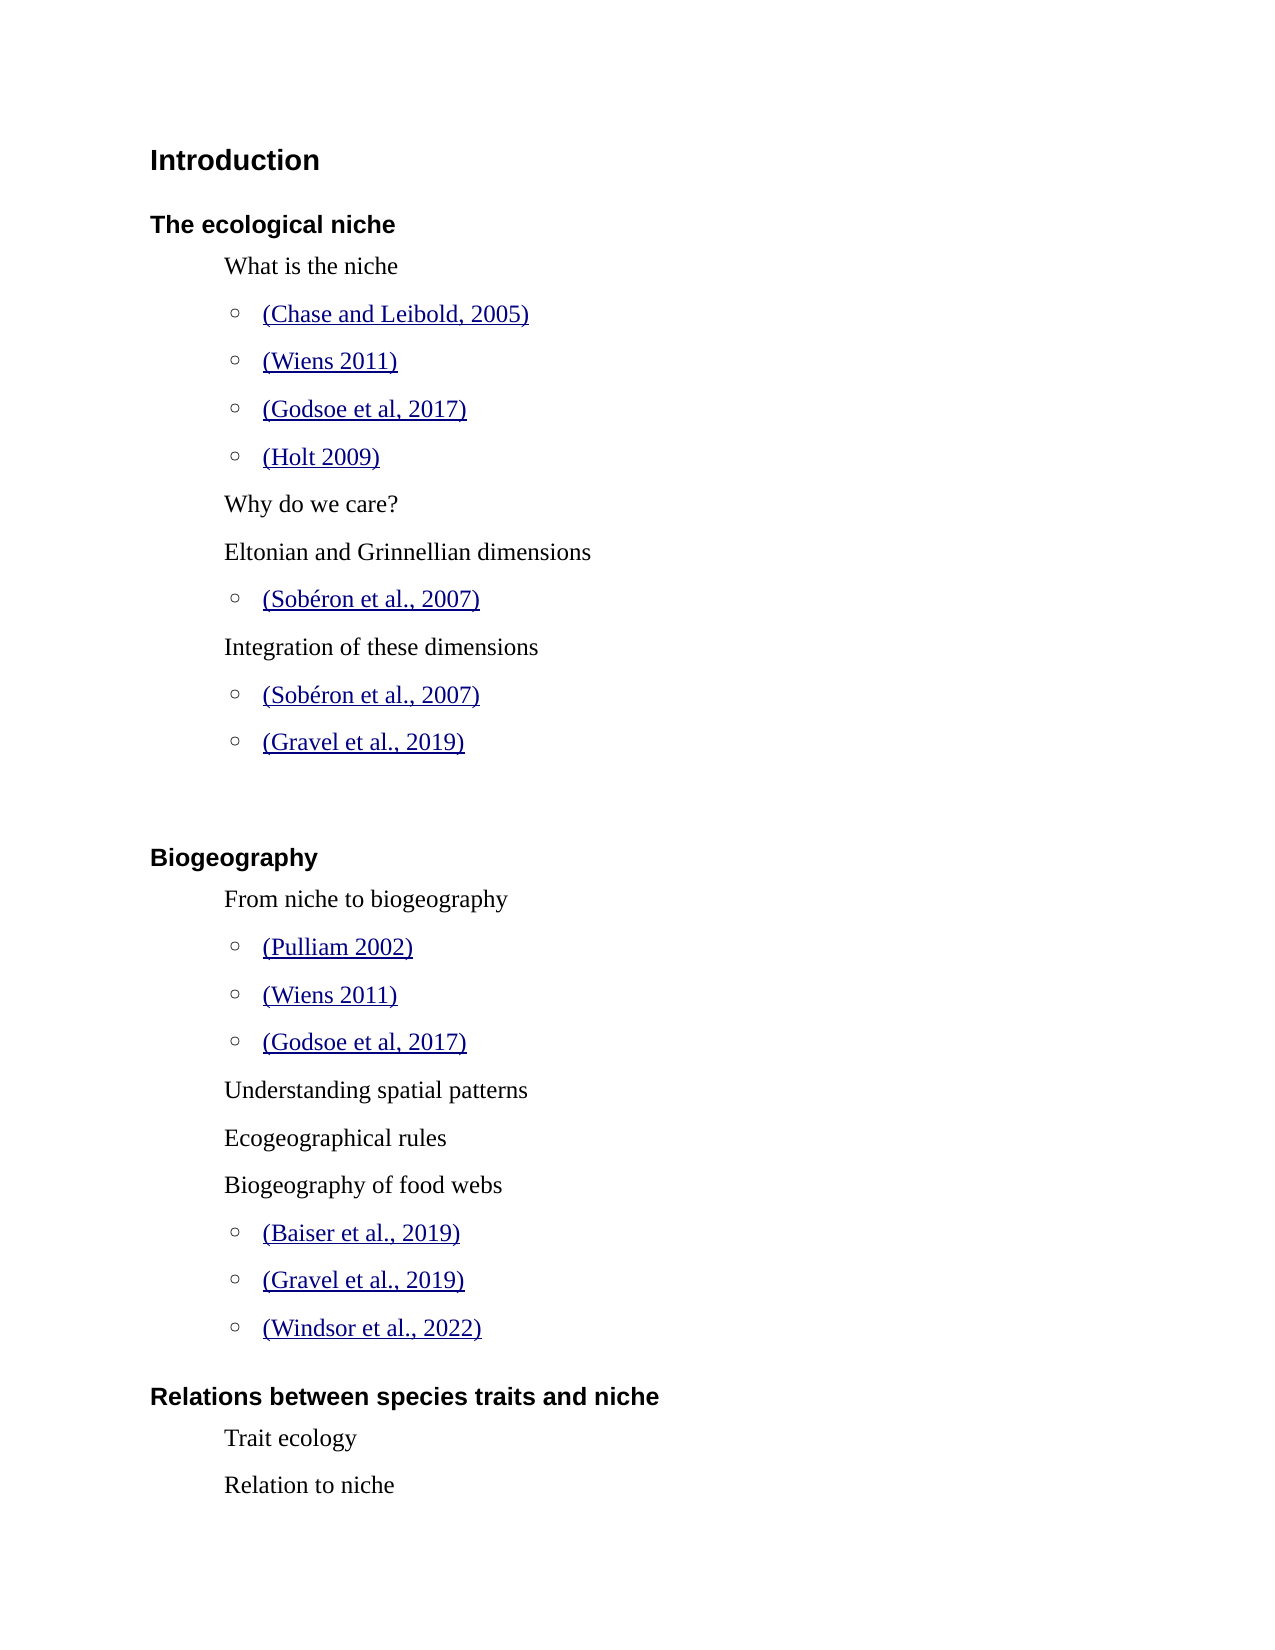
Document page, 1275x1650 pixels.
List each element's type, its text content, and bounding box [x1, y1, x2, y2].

subtitle Introduction [150, 143, 1125, 177]
text Eltonian and Grinnellian dimensions [150, 537, 1125, 566]
list (Pulliam 2002) [225, 932, 1125, 961]
text What is the niche [150, 251, 1125, 280]
list (Sobéron et al., 2007) [225, 584, 1125, 613]
text Why do we care? [150, 489, 1125, 518]
list (Holt 2009) [225, 442, 1125, 470]
subtitle The ecological niche [150, 210, 1125, 239]
text Biogeography of food webs [150, 1170, 1125, 1199]
list (Sobéron et al., 2007) [225, 680, 1125, 708]
list (Godsoe et al, 2017) [225, 1027, 1125, 1056]
text Relation to niche [150, 1470, 1125, 1499]
text Integration of these dimensions [150, 632, 1125, 661]
list (Chase and Leibold, 2005) [225, 299, 1125, 328]
list (Gravel et al., 2019) [225, 1265, 1125, 1294]
subtitle Biogeography [150, 843, 1125, 872]
list (Wiens 2011) [225, 980, 1125, 1008]
text From niche to biogeography [150, 884, 1125, 913]
list (Godsoe et al, 2017) [225, 394, 1125, 423]
subtitle Relations between species traits and niche [150, 1381, 1125, 1410]
list (Wiens 2011) [225, 346, 1125, 375]
list (Baiser et al., 2019) [225, 1218, 1125, 1247]
text Trait ecology [150, 1423, 1125, 1451]
text Ecogeographical rules [150, 1123, 1125, 1151]
list (Windsor et al., 2022) [225, 1313, 1125, 1342]
text Understanding spatial patterns [150, 1075, 1125, 1104]
list (Gravel et al., 2019) [225, 727, 1125, 756]
